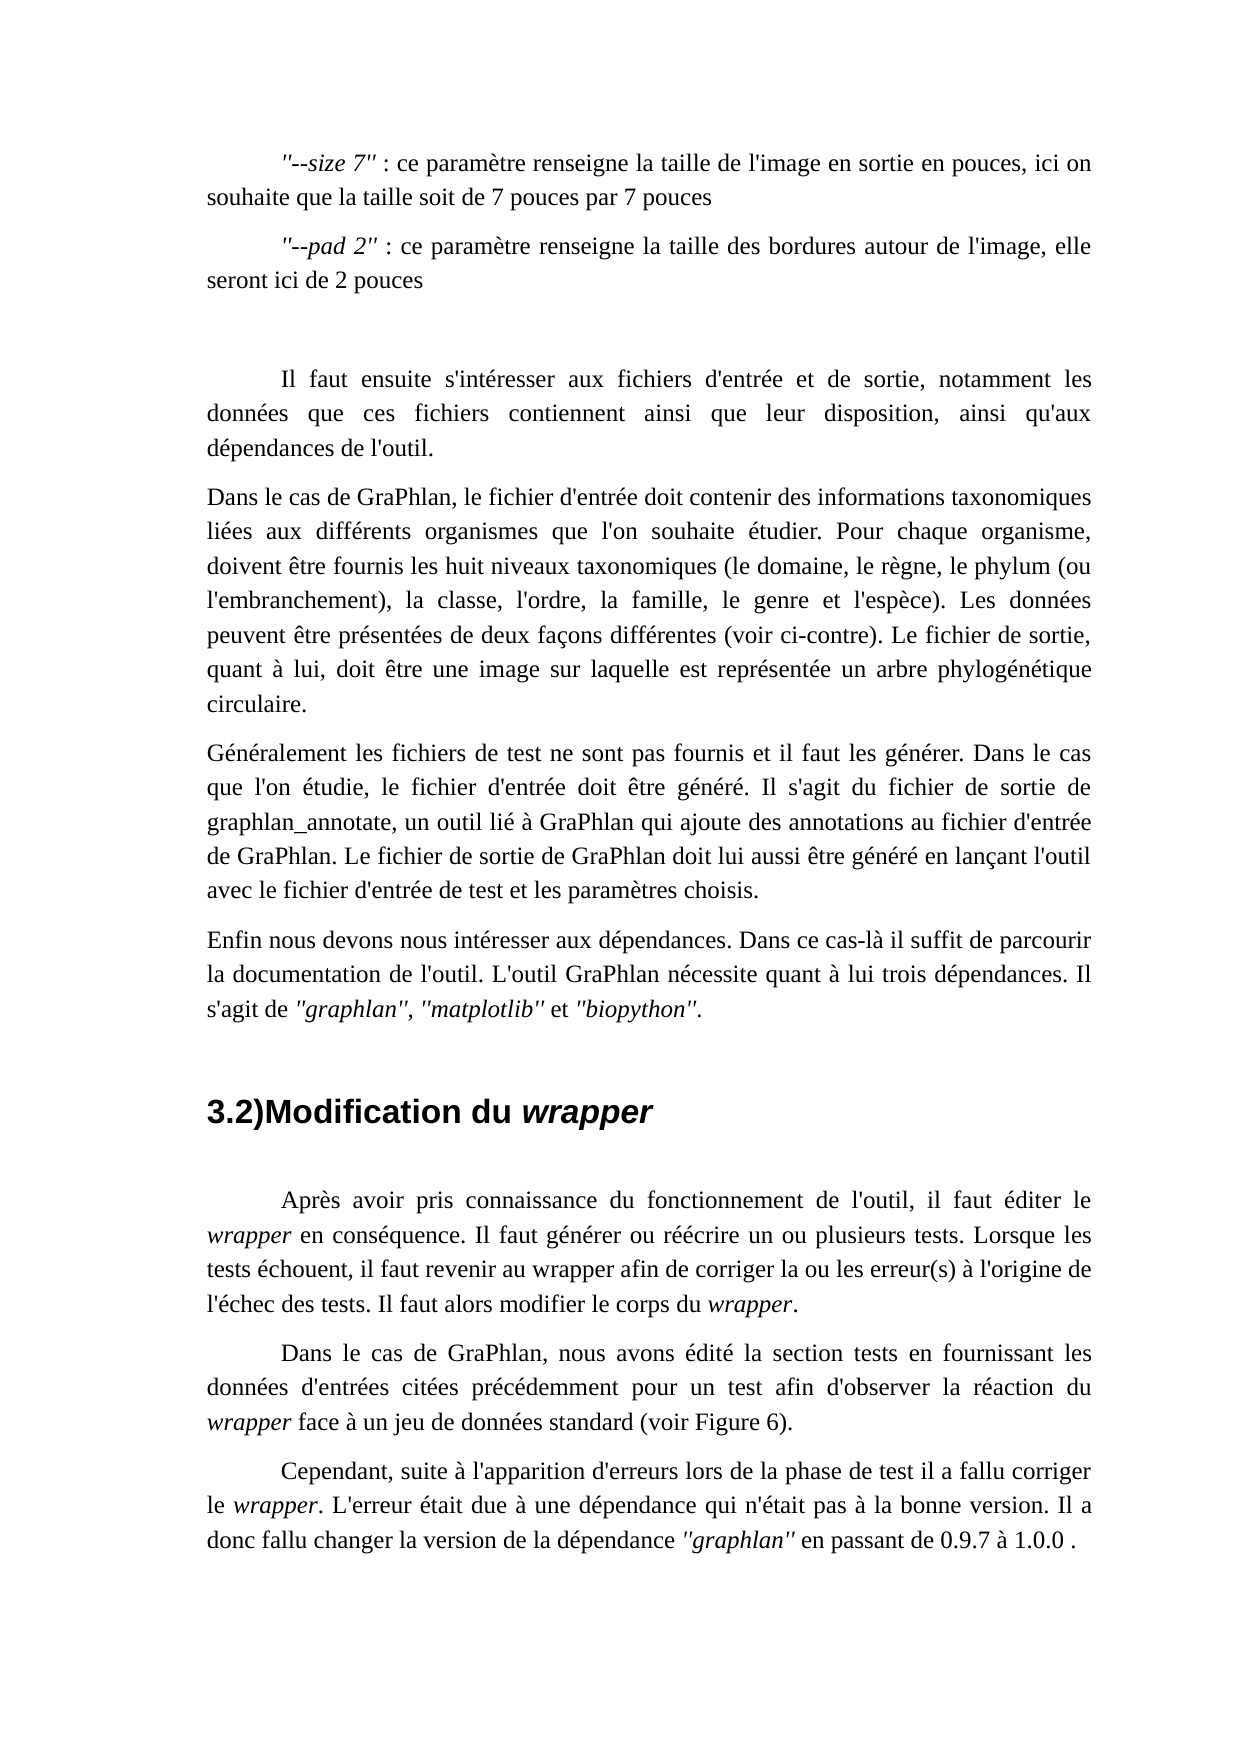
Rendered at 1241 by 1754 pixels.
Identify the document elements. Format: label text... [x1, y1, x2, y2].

text Après avoir pris connaissance du fonctionnement de l'outil, il faut éditer le wrapper en conséquence. Il faut générer ou réécrire un ou plusieurs tests. Lorsque les tests échouent, il faut revenir au wrapper afin de corriger la ou les erreur(s) à l'origine de l'échec des tests. Il faut alors modifier le corps du wrapper. [207, 1185, 1093, 1317]
text ''--size 7'' : ce paramètre renseigne la taille de l'image en sortie en pouces, ici on souhaite que la taille soit de 7 pouces par 7 pouces [207, 148, 1093, 211]
text Il faut ensuite s'intéresser aux fichiers d'entrée et de sortie, notamment les données que ces fichiers contiennent ainsi que leur disposition, ainsi qu'aux dépendances de l'outil. [207, 364, 1093, 461]
text Dans le cas de GraPhlan, nous avons édité la section tests en fournissant les données d'entrées citées précédemment pour un test afin d'observer la réaction du wrapper face à un jeu de données standard (voir Figure 6). [207, 1338, 1093, 1435]
subtitle 3.2)Modification du wrapper [207, 1092, 1093, 1130]
text Dans le cas de GraPhlan, le fichier d'entrée doit contenir des informations taxonomiques liées aux différents organismes que l'on souhaite étudier. Pour chaque organisme, doivent être fournis les huit niveaux taxonomiques (le domaine, le règne, le phylum (ou l'embranchement), la classe, l'ordre, la famille, le genre et l'espèce). Les données peuvent être présentées de deux façons différentes (voir ci-contre). Le fichier de sortie, quant à lui, doit être une image sur laquelle est représentée un arbre phylogénétique circulaire. [207, 482, 1093, 717]
text Généralement les fichiers de test ne sont pas fournis et il faut les générer. Dans le cas que l'on étudie, le fichier d'entrée doit être généré. Il s'agit du fichier de sortie de graphlan_annotate, un outil lié à GraPhlan qui ajoute des annotations au fichier d'entrée de GraPhlan. Le fichier de sortie de GraPhlan doit lui aussi être généré en lançant l'outil avec le fichier d'entrée de test et les paramètres choisis. [207, 738, 1093, 904]
text Cependant, suite à l'apparition d'erreurs lors de la phase de test il a fallu corriger le wrapper. L'erreur était due à une dépendance qui n'était pas à la bonne version. Il a donc fallu changer la version de la dépendance ''graphlan'' en passant de 0.9.7 à 1.0.0 . [207, 1456, 1093, 1553]
text ''--pad 2'' : ce paramètre renseigne la taille des bordures autour de l'image, elle seront ici de 2 pouces [207, 231, 1093, 294]
text Enfin nous devons nous intéresser aux dépendances. Dans ce cas-là il suffit de parcourir la documentation de l'outil. L'outil GraPhlan nécessite quant à lui trois dépendances. Il s'agit de ''graphlan'', ''matplotlib'' et ''biopython''. [207, 925, 1093, 1022]
